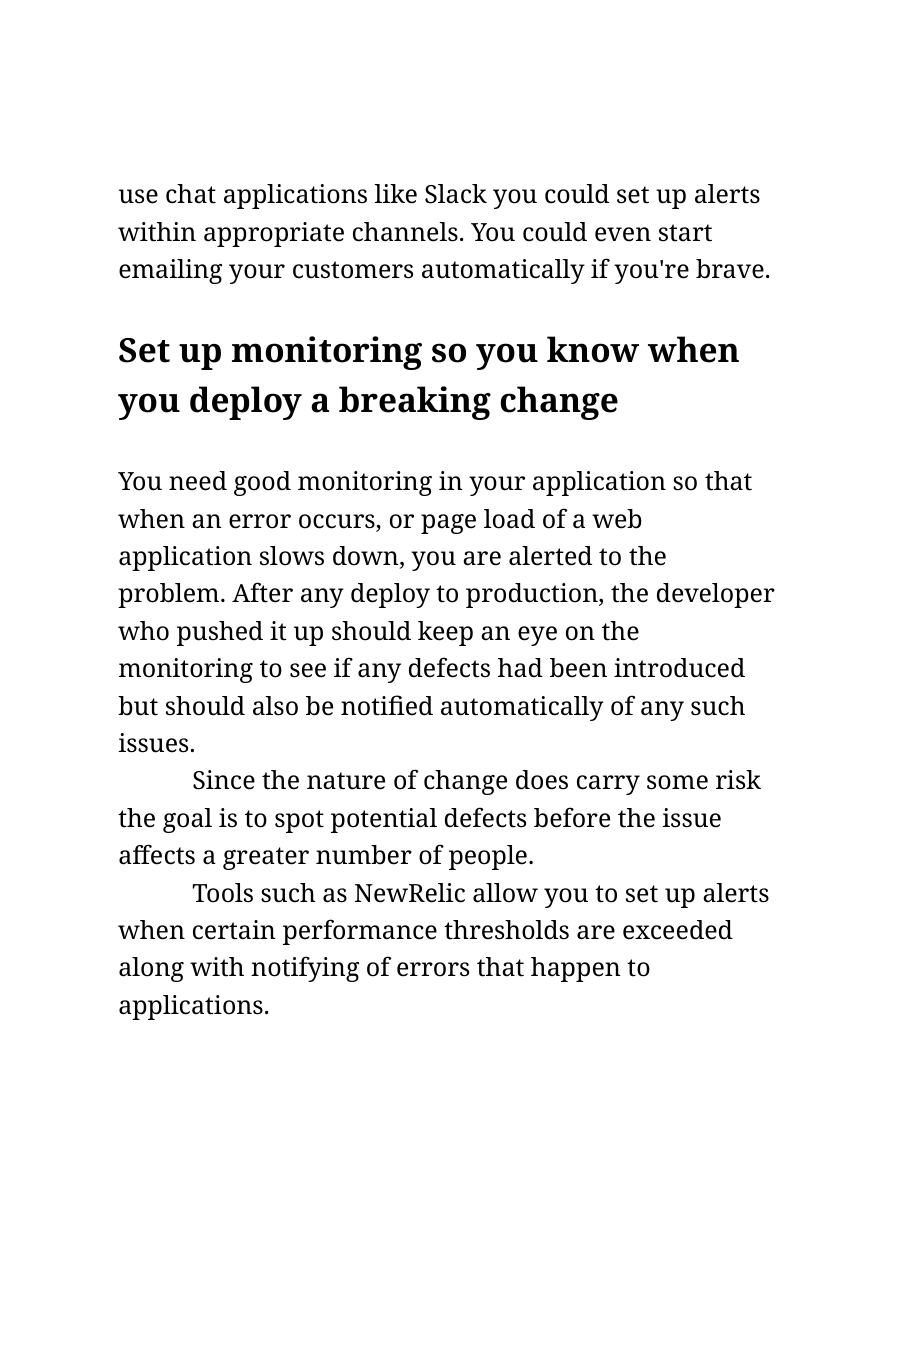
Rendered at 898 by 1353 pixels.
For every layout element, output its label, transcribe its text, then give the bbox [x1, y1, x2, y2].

text use chat applications like Slack you could set up alerts within appropriate channels. You could even start emailing your customers automatically if you're brave. [118, 177, 779, 286]
subtitle Set up monitoring so you know when you deploy a breaking change [118, 327, 779, 422]
text You need good monitoring in your application so that when an error occurs, or page load of a web application slows down, you are alerted to the problem. After any deploy to production, the developer who pushed it up should keep an eye on the monitoring to see if any defects had been introduced but should also be notified automatically of any such issues. [118, 464, 779, 760]
text Since the nature of change does carry some risk the goal is to spot potential defects before the issue affects a greater number of people. [118, 763, 779, 872]
text Tools such as NewRelic allow you to set up alerts when certain performance thresholds are exceeded along with notifying of errors that happen to applications. [118, 875, 779, 1021]
